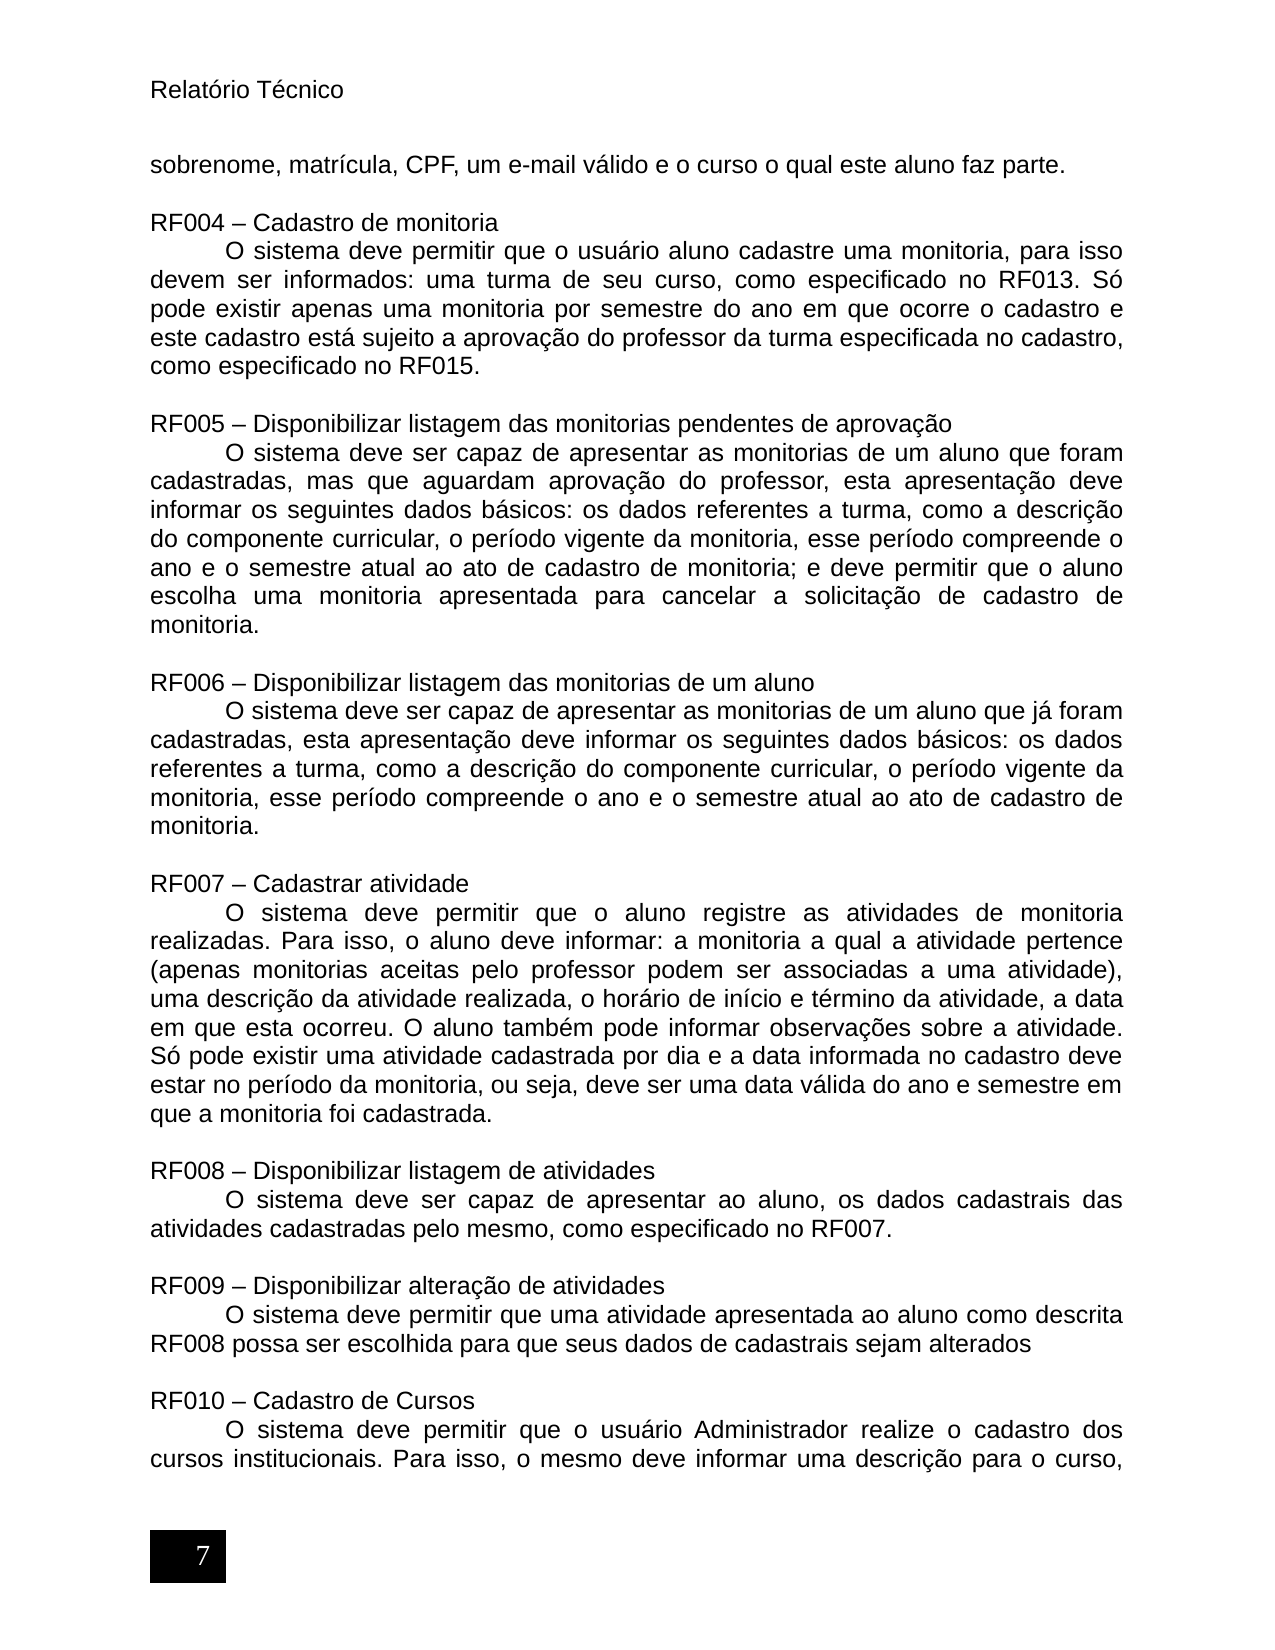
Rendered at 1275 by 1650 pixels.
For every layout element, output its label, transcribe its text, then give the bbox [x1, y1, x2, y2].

text RF010 – Cadastro de Cursos [150, 1386, 1125, 1415]
text O sistema deve ser capaz de apresentar as monitorias de um aluno que foram cadastradas, mas que aguardam aprovação do professor, esta apresentação deve informar os seguintes dados básicos: os dados referentes a turma, como a descrição do componente curricular, o período vigente da monitoria, esse período compreende o ano e o semestre atual ao ato de cadastro de monitoria; e deve permitir que o aluno escolha uma monitoria apresentada para cancelar a solicitação de cadastro de monitoria. [150, 437, 1125, 639]
text RF009 – Disponibilizar alteração de atividades [150, 1271, 1125, 1300]
text O sistema deve permitir que o usuário Administrador realize o cadastro dos cursos institucionais. Para isso, o mesmo deve informar uma descrição para o curso, [150, 1415, 1125, 1472]
text sobrenome, matrícula, CPF, um e-mail válido e o curso o qual este aluno faz parte. [150, 150, 1125, 179]
text RF005 – Disponibilizar listagem das monitorias pendentes de aprovação [150, 409, 1125, 437]
text RF004 – Cadastro de monitoria [150, 207, 1125, 236]
text O sistema deve ser capaz de apresentar ao aluno, os dados cadastrais das atividades cadastradas pelo mesmo, como especificado no RF007. [150, 1185, 1125, 1242]
text RF006 – Disponibilizar listagem das monitorias de um aluno [150, 667, 1125, 696]
text O sistema deve permitir que o usuário aluno cadastre uma monitoria, para isso devem ser informados: uma turma de seu curso, como especificado no RF013. Só pode existir apenas uma monitoria por semestre do ano em que ocorre o cadastro e este cadastro está sujeito a aprovação do professor da turma especificada no cadastro, como especificado no RF015. [150, 236, 1125, 380]
text O sistema deve permitir que o aluno registre as atividades de monitoria realizadas. Para isso, o aluno deve informar: a monitoria a qual a atividade pertence (apenas monitorias aceitas pelo professor podem ser associadas a uma atividade), uma descrição da atividade realizada, o horário de início e término da atividade, a data em que esta ocorreu. O aluno também pode informar observações sobre a atividade. Só pode existir uma atividade cadastrada por dia e a data informada no cadastro deve estar no período da monitoria, ou seja, deve ser uma data válida do ano e semestre em que a monitoria foi cadastrada. [150, 897, 1125, 1127]
text RF007 – Cadastrar atividade [150, 869, 1125, 897]
text O sistema deve ser capaz de apresentar as monitorias de um aluno que já foram cadastradas, esta apresentação deve informar os seguintes dados básicos: os dados referentes a turma, como a descrição do componente curricular, o período vigente da monitoria, esse período compreende o ano e o semestre atual ao ato de cadastro de monitoria. [150, 696, 1125, 840]
text O sistema deve permitir que uma atividade apresentada ao aluno como descrita RF008 possa ser escolhida para que seus dados de cadastrais sejam alterados [150, 1300, 1125, 1357]
text RF008 – Disponibilizar listagem de atividades [150, 1156, 1125, 1185]
